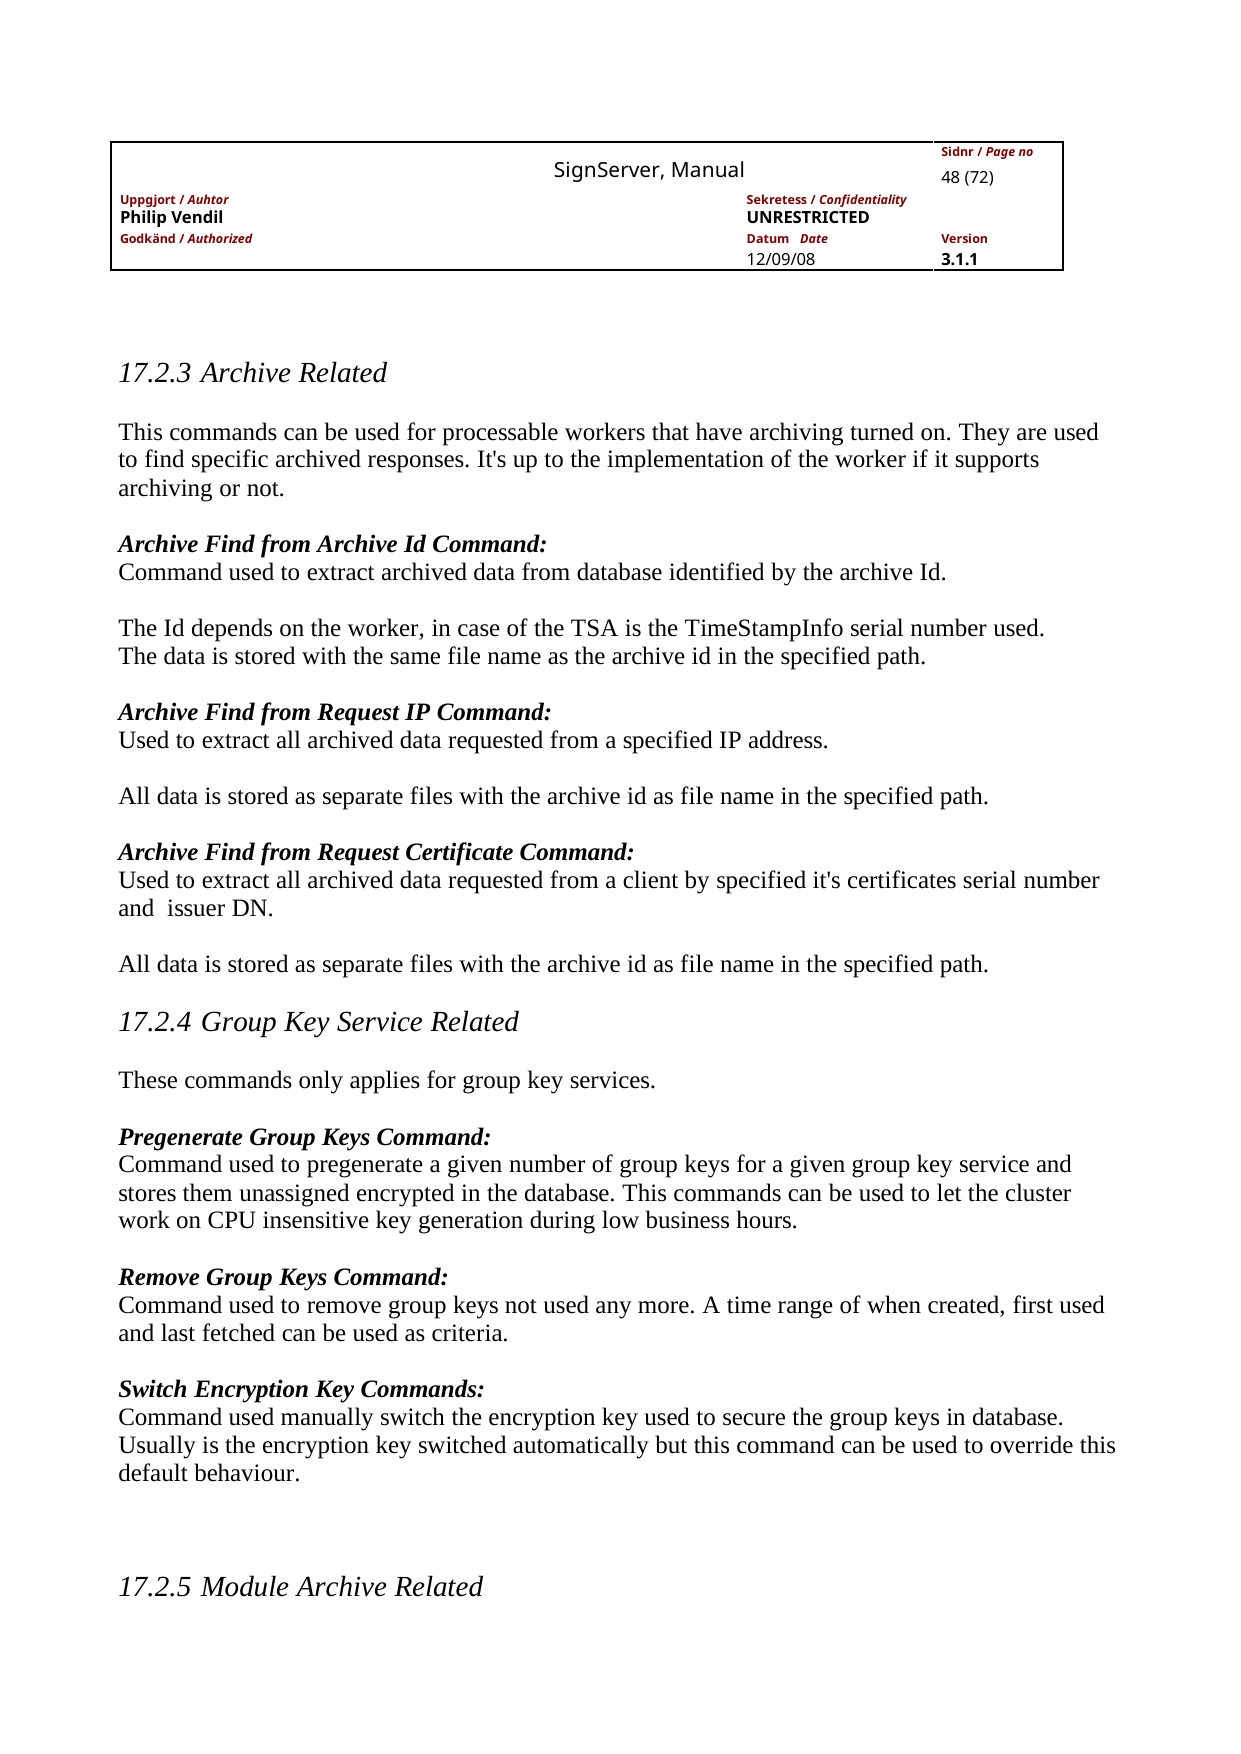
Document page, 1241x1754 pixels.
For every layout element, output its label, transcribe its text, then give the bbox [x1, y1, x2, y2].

text Command used to remove group keys not used any more. A time range of when created, first used and last fetched can be used as criteria. [118, 1291, 1122, 1347]
text Remove Group Keys Command: [118, 1262, 1122, 1291]
text The Id depends on the worker, in case of the TSA is the TimeStampInfo serial number used. [118, 613, 1122, 642]
text All data is stored as separate files with the archive id as file name in the specified path. [118, 950, 1122, 978]
text The data is stored with the same file name as the archive id in the specified path. [118, 642, 1122, 669]
subtitle Module Archive Related [118, 1571, 1122, 1603]
text Archive Find from Request IP Command: [118, 698, 1122, 726]
text This commands can be used for processable workers that have archiving turned on. They are used to find specific archived responses. It's up to the implementation of the worker if it supports archiving or not. [118, 417, 1122, 501]
text Command used manually switch the encryption key used to secure the group keys in database. Usually is the encryption key switched automatically but this command can be used to override this default behaviour. [118, 1403, 1122, 1487]
text Command used to extract archived data from database identified by the archive Id. [118, 557, 1122, 586]
subtitle Archive Related [118, 357, 1122, 389]
text Archive Find from Request Certificate Command: [118, 838, 1122, 866]
subtitle Group Key Service Related [118, 1006, 1122, 1038]
text Used to extract all archived data requested from a specified IP address. [118, 726, 1122, 754]
text Command used to pregenerate a given number of group keys for a given group key service and stores them unassigned encrypted in the database. This commands can be used to let the cluster work on CPU insensitive key generation during low business hours. [118, 1150, 1122, 1234]
text Pregenerate Group Keys Command: [118, 1122, 1122, 1150]
text All data is stored as separate files with the archive id as file name in the specified path. [118, 782, 1122, 810]
text These commands only applies for group key services. [118, 1066, 1122, 1094]
text Switch Encryption Key Commands: [118, 1374, 1122, 1403]
text Used to extract all archived data requested from a client by specified it's certificates serial number and issuer DN. [118, 866, 1122, 922]
text Archive Find from Archive Id Command: [118, 529, 1122, 557]
